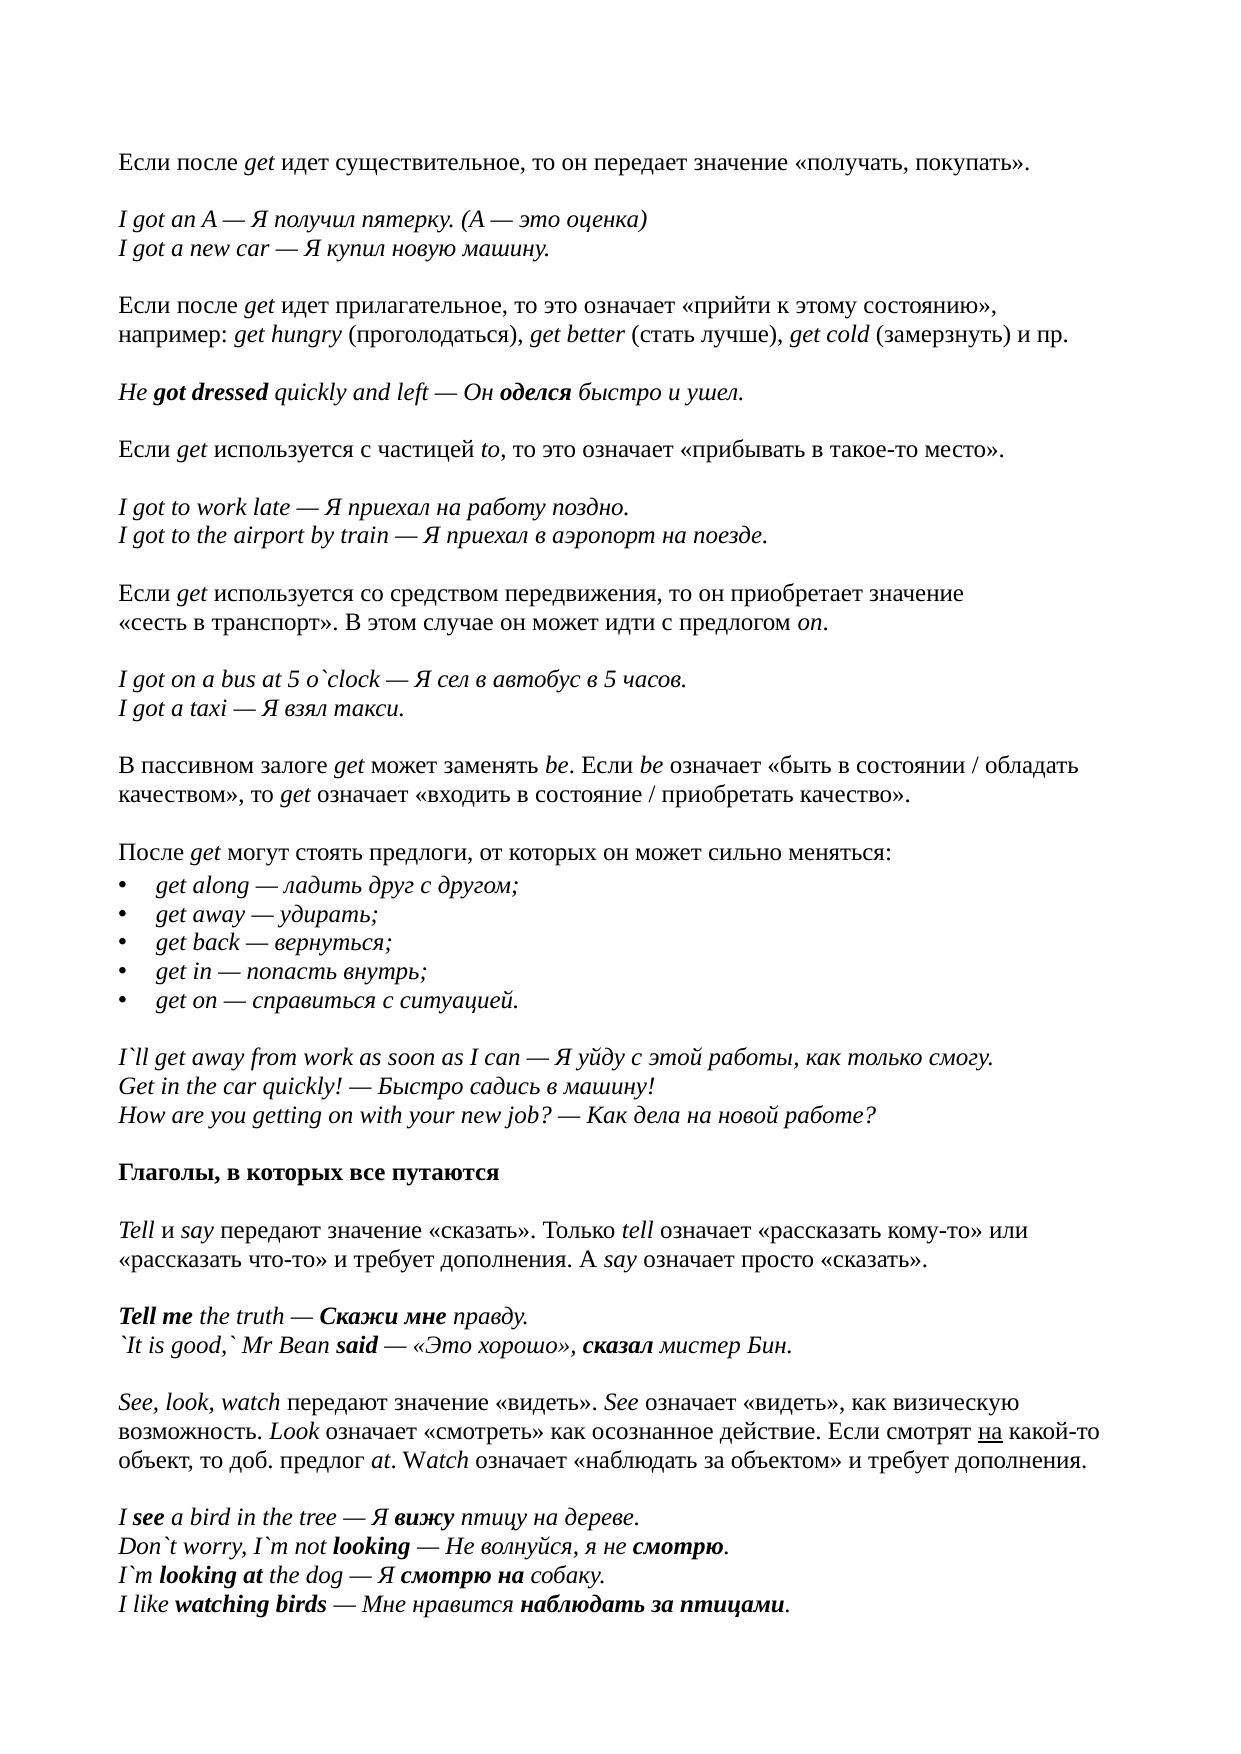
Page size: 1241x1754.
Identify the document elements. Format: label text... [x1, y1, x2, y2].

text Если после get идет существительное, то он передает значение «получать, покупать». [118, 147, 1122, 176]
list get back — вернуться; [118, 927, 1122, 956]
text I got a taxi — Я взял такси. [118, 693, 1122, 722]
text После get могут стоять предлоги, от которых он может сильно меняться: [118, 837, 1122, 866]
text I got an A — Я получил пятерку. (A — это оценка) [118, 204, 1122, 233]
text He got dressed quickly and left — Он оделся быстро и ушел. [118, 377, 1122, 406]
text например: get hungry (проголодаться), get better (стать лучше), get cold (замерзнуть) и пр. [118, 319, 1122, 348]
text Tell me the truth — Скажи мне правду. [118, 1301, 1122, 1330]
text How are you getting on with your new job? — Как дела на новой работе? [118, 1100, 1122, 1129]
text I got to the airport by train — Я приехал в аэропорт на поезде. [118, 521, 1122, 549]
text Глаголы, в которых все путаются [118, 1157, 1122, 1186]
text I see a bird in the tree — Я вижу птицу на дереве. [118, 1502, 1122, 1531]
text Если get используется со средством передвижения, то он приобретает значение [118, 578, 1122, 607]
text Tell и say передают значение «сказать». Только tell означает «рассказать кому-то» или «рассказать что-то» и требует дополнения. А say означает просто «сказать». [118, 1215, 1122, 1272]
text I`m looking at the dog — Я смотрю на собаку. [118, 1560, 1122, 1589]
list get on — справиться с ситуацией. [118, 985, 1122, 1014]
text I like watching birds — Мне нравится наблюдать за птицами. [118, 1589, 1122, 1617]
text I got on a bus at 5 o`clock — Я сел в автобус в 5 часов. [118, 664, 1122, 693]
text I`ll get away from work as soon as I can — Я уйду с этой работы, как только смогу. [118, 1042, 1122, 1071]
text I got a new car — Я купил новую машину. [118, 233, 1122, 262]
text See, look, watch передают значение «видеть». See означает «видеть», как визическую возможность. Look означает «смотреть» как осознанное действие. Если смотрят на какой-то объект, то доб. предлог at. Watch означает «наблюдать за объектом» и требует дополнения. [118, 1387, 1122, 1474]
text Get in the car quickly! — Быстро садись в машину! [118, 1071, 1122, 1100]
list get along — ладить друг с другом; [118, 870, 1122, 899]
list get away — удирать; [118, 899, 1122, 927]
text I got to work late — Я приехал на работу поздно. [118, 492, 1122, 521]
list get in — попасть внутрь; [118, 956, 1122, 985]
text `It is good,` Mr Bean said — «Это хорошо», сказал мистер Бин. [118, 1330, 1122, 1359]
text В пассивном залоге get может заменять be. Если be означает «быть в состоянии / обладать качеством», то get означает «входить в состояние / приобретать качество». [118, 751, 1122, 808]
text Если get используется с частицей to, то это означает «прибывать в такое-то место». [118, 434, 1122, 463]
text Don`t worry, I`m not looking — Не волнуйся, я не смотрю. [118, 1531, 1122, 1560]
text «сесть в транспорт». В этом случае он может идти с предлогом on. [118, 607, 1122, 636]
text Если после get идет прилагательное, то это означает «прийти к этому состоянию», [118, 291, 1122, 319]
